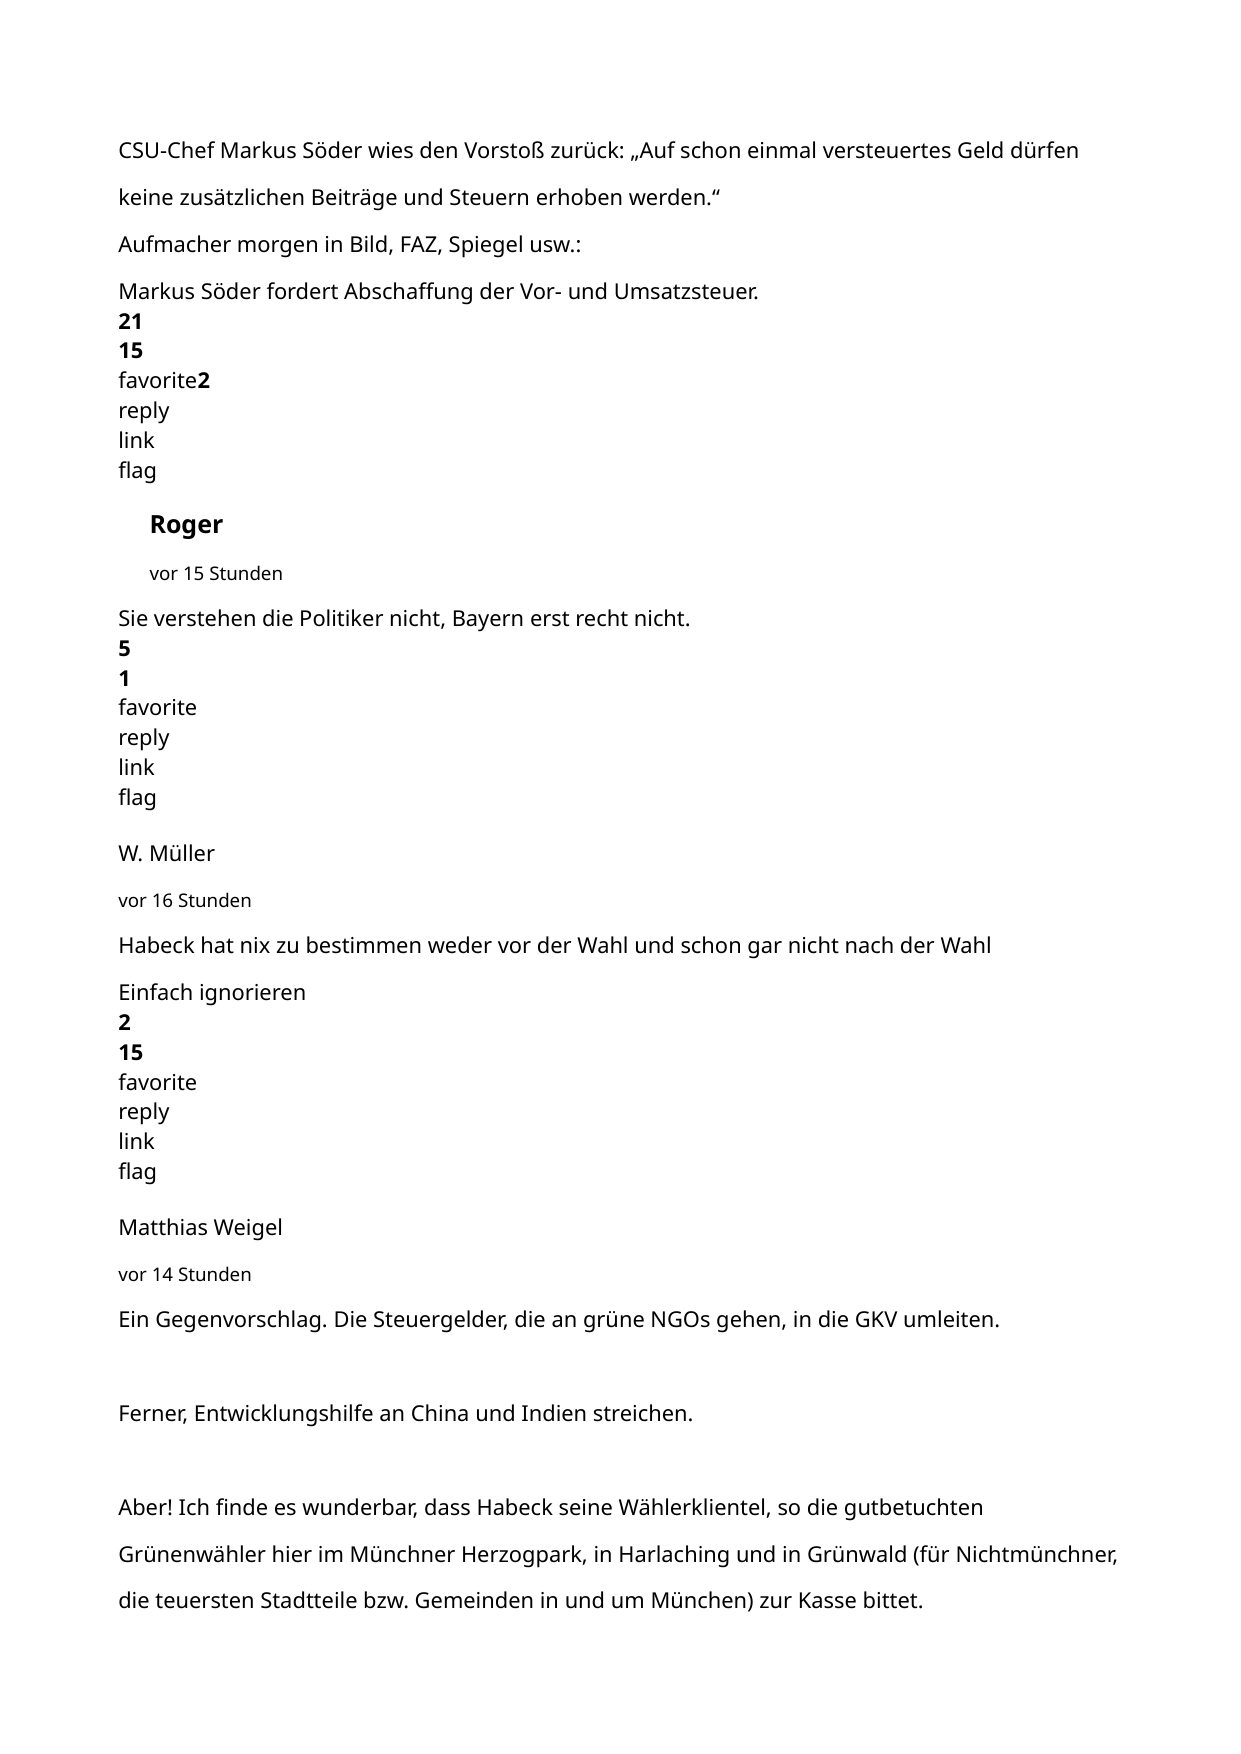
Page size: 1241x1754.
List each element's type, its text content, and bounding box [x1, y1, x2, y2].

text 15 [118, 335, 1122, 365]
text link [118, 752, 1122, 782]
text Habeck hat nix zu bestimmen weder vor der Wahl und schon gar nicht nach der Wahl Einfach ignorieren [118, 913, 1122, 1007]
text 15 [118, 1037, 1122, 1066]
text link [118, 1126, 1122, 1156]
text flag [118, 782, 1122, 812]
text Roger [149, 500, 1114, 541]
text Sie verstehen die Politiker nicht, Bayern erst recht nicht. [118, 586, 1122, 633]
text vor 16 Stunden [118, 883, 1122, 913]
text favorite2 [118, 365, 1122, 395]
text favorite [118, 1066, 1122, 1096]
text vor 15 Stunden [149, 556, 1122, 586]
text 5 [118, 633, 1122, 663]
text 2 [118, 1007, 1122, 1037]
text flag [118, 454, 1122, 484]
text flag [118, 1156, 1122, 1186]
text 21 [118, 306, 1122, 335]
text 1 [118, 663, 1122, 692]
text reply [118, 722, 1122, 752]
text Matthias Weigel [118, 1201, 1114, 1242]
text reply [118, 1096, 1122, 1126]
text vor 14 Stunden [118, 1257, 1122, 1287]
text reply [118, 395, 1122, 425]
text favorite [118, 692, 1122, 722]
text CSU-Chef Markus Söder wies den Vorstoß zurück: „Auf schon einmal versteuertes Geld dürfen keine zusätzlichen Beiträge und Steuern erhoben werden.“ Aufmacher morgen in Bild, FAZ, Spiegel usw.: Markus Söder fordert Abschaffung der Vor- und Umsatzsteuer. [118, 118, 1122, 306]
text W. Müller [118, 827, 1114, 868]
text Ein Gegenvorschlag. Die Steuergelder, die an grüne NGOs gehen, in die GKV umleiten. Ferner, Entwicklungshilfe an China und Indien streichen. Aber! Ich finde es wunderbar, dass Habeck seine Wählerklientel, so die gutbetuchten Grünenwähler hier im Münchner Herzogpark, in Harlaching und in Grünwald (für Nichtmünchner, die teuersten Stadtteile bzw. Gemeinden in und um München) zur Kasse bittet. [118, 1287, 1122, 1615]
text link [118, 425, 1122, 454]
